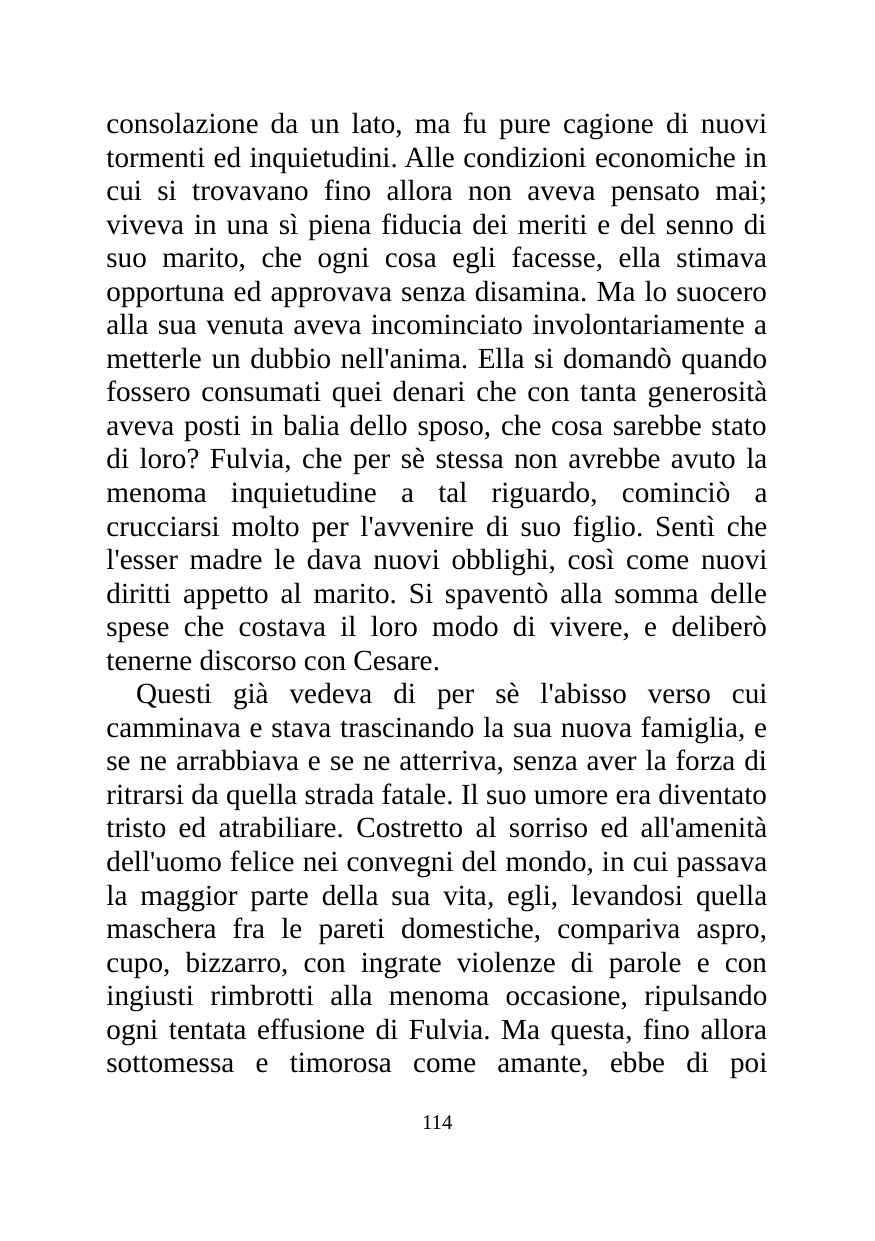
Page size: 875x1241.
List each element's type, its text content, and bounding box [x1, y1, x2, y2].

text Questi già vedeva di per sè l'abisso verso cui camminava e stava trascinando la sua nuova famiglia, e se ne arrabbiava e se ne atterriva, senza aver la forza di ritrarsi da quella strada fatale. Il suo umore era diventato tristo ed atrabiliare. Costretto al sorriso ed all'amenità dell'uomo felice nei convegni del mondo, in cui passava la maggior parte della sua vita, egli, levandosi quella maschera fra le pareti domestiche, compariva aspro, cupo, bizzarro, con ingrate violenze di parole e con ingiusti rimbrotti alla menoma occasione, ripulsando ogni tentata effusione di Fulvia. Ma questa, fino allora sottomessa e timorosa come amante, ebbe di poi [106, 676, 768, 1079]
text consolazione da un lato, ma fu pure cagione di nuovi tormenti ed inquietudini. Alle condizioni economiche in cui si trovavano fino allora non aveva pensato mai; viveva in una sì piena fiducia dei meriti e del senno di suo marito, che ogni cosa egli facesse, ella stimava opportuna ed approvava senza disamina. Ma lo suocero alla sua venuta aveva incominciato involontariamente a metterle un dubbio nell'anima. Ella si domandò quando fossero consumati quei denari che con tanta generosità aveva posti in balia dello sposo, che cosa sarebbe stato di loro? Fulvia, che per sè stessa non avrebbe avuto la menoma inquietudine a tal riguardo, cominciò a crucciarsi molto per l'avvenire di suo figlio. Sentì che l'esser madre le dava nuovi obblighi, così come nuovi diritti appetto al marito. Si spaventò alla somma delle spese che costava il loro modo di vivere, e deliberò tenerne discorso con Cesare. [106, 106, 768, 676]
